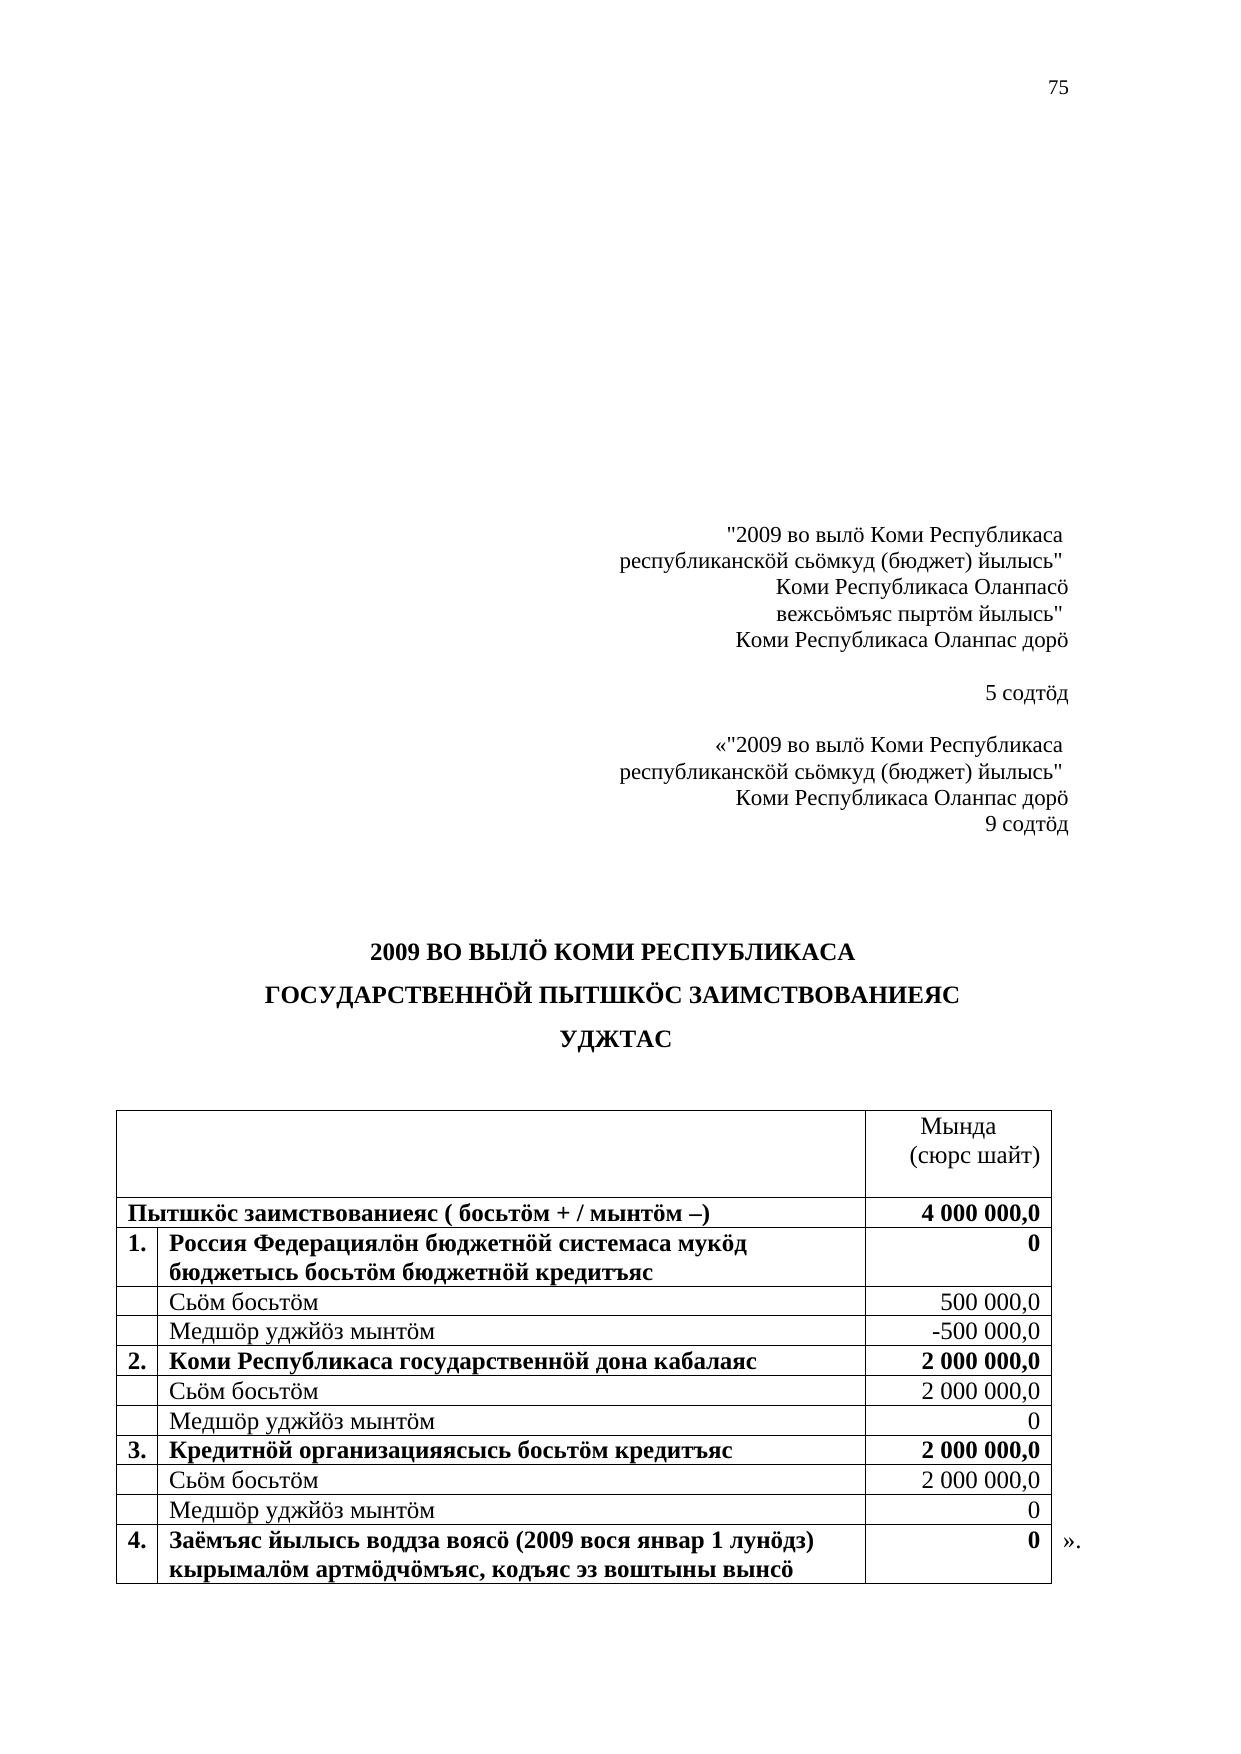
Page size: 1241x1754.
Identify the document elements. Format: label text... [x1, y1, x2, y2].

table_cell 4. [117, 1525, 157, 1582]
table_cell [1052, 1197, 1093, 1227]
table_cell 4 000 000,0 [866, 1198, 1051, 1227]
table_cell [1052, 1227, 1093, 1286]
table_cell Россия Федерациялöн бюджетнöй системаса мукöд бюджетысь босьтöм бюджетнöй кредитъяс [158, 1228, 865, 1286]
text Коми Республикаса Оланпас дорö [118, 626, 1069, 652]
table_cell 0 [866, 1406, 1051, 1434]
table_cell 2. [117, 1346, 157, 1375]
table_cell [117, 1316, 157, 1345]
table_cell 2 000 000,0 [866, 1376, 1051, 1405]
table_cell [117, 1495, 157, 1524]
table_cell Медшöр уджйöз мынтöм [158, 1316, 865, 1345]
table_cell 3. [117, 1436, 157, 1464]
table_cell [117, 1465, 157, 1494]
table_cell [117, 1376, 157, 1405]
text 5 содтöд [118, 679, 1069, 705]
table_cell 0 [866, 1495, 1051, 1524]
table_cell Заёмъяс йылысь воддза воясö (2009 вося январ 1 лунöдз) кырымалöм артмöдчöмъяс, кодъяс эз воштыны вынсö [158, 1525, 865, 1582]
text республиканскöй сьöмкуд (бюджет) йылысь" [118, 758, 1069, 784]
text 9 содтöд [118, 811, 1069, 837]
text Коми Республикаса Оланпасö [118, 573, 1069, 600]
text "2009 во вылö Коми Республикаса [118, 521, 1069, 547]
table_cell 0 [866, 1228, 1051, 1286]
table_header [117, 1111, 865, 1197]
table_cell Коми Республикаса государственнöй дона кабалаяс [158, 1346, 865, 1375]
table_cell [1052, 1464, 1093, 1494]
table_cell 1. [117, 1228, 157, 1286]
table_cell [1052, 1315, 1093, 1345]
table_cell Сьöм босьтöм [158, 1376, 865, 1405]
table_cell 0 [866, 1525, 1051, 1582]
table_cell -500 000,0 [866, 1316, 1051, 1345]
table_cell Медшöр уджйöз мынтöм [158, 1406, 865, 1434]
table_cell [1052, 1375, 1093, 1405]
text 2009 ВО ВЫЛÖ КОМИ РЕСПУБЛИКАСА [118, 937, 1069, 966]
table_cell 2 000 000,0 [866, 1346, 1051, 1375]
text ГОСУДАРСТВЕННÖЙ ПЫТШКÖС ЗАИМСТВОВАНИЕЯС [118, 981, 1069, 1009]
table_cell [117, 1287, 157, 1315]
table_cell Медшöр уджйöз мынтöм [158, 1495, 865, 1524]
table_cell Кредитнöй организацияясысь босьтöм кредитъяс [158, 1436, 865, 1464]
table_cell [1052, 1494, 1093, 1524]
table_cell [1052, 1435, 1093, 1464]
table_header [1052, 1110, 1093, 1197]
table_cell [1052, 1286, 1093, 1315]
text «"2009 во вылö Коми Республикаса [118, 731, 1069, 758]
table_header Мында (сюрс шайт) [866, 1111, 1051, 1197]
text республиканскöй сьöмкуд (бюджет) йылысь" [118, 547, 1069, 573]
table_cell 500 000,0 [866, 1287, 1051, 1315]
table_cell 2 000 000,0 [866, 1436, 1051, 1464]
table_cell Сьöм босьтöм [158, 1287, 865, 1315]
table_cell 2 000 000,0 [866, 1465, 1051, 1494]
text вежсьöмъяс пыртöм йылысь" [118, 600, 1069, 626]
table_cell [117, 1406, 157, 1434]
table_cell ». [1052, 1524, 1093, 1582]
text Коми Республикаса Оланпас дорö [118, 784, 1069, 811]
table_cell [1052, 1345, 1093, 1375]
table_cell [1052, 1405, 1093, 1434]
text УДЖТАС [118, 1024, 1069, 1052]
table_cell Пытшкöс заимствованиеяс ( босьтöм + / мынтöм ­­–) [117, 1198, 865, 1227]
table_cell Сьöм босьтöм [158, 1465, 865, 1494]
